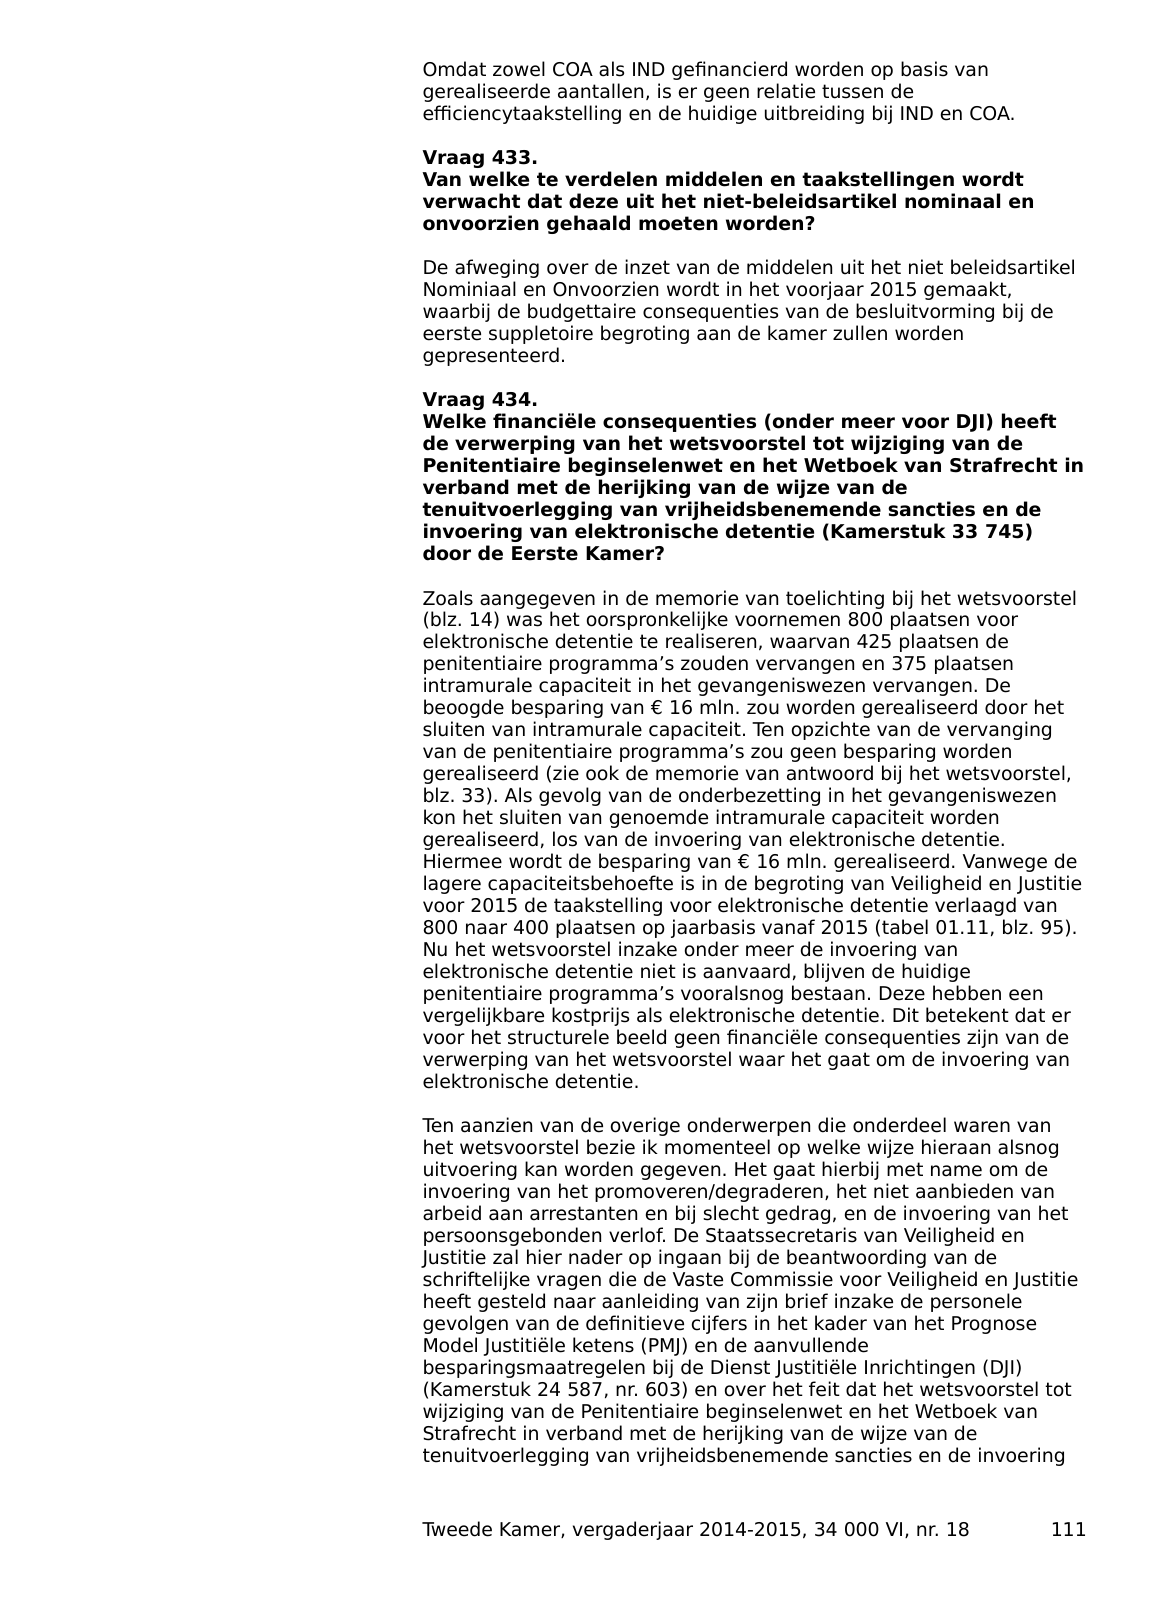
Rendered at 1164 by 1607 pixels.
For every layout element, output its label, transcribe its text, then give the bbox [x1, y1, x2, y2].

text Vraag 434. [422, 389, 1087, 411]
text De afweging over de inzet van de middelen uit het niet beleidsartikel Nominiaal en Onvoorzien wordt in het voorjaar 2015 gemaakt, waarbij de budgettaire consequenties van de besluitvorming bij de eerste suppletoire begroting aan de kamer zullen worden gepresenteerd. [422, 257, 1087, 367]
text Vraag 433. [422, 147, 1087, 169]
text Ten aanzien van de overige onderwerpen die onderdeel waren van het wetsvoorstel bezie ik momenteel op welke wijze hieraan alsnog uitvoering kan worden gegeven. Het gaat hierbij met name om de invoering van het promoveren/degraderen, het niet aanbieden van arbeid aan arrestanten en bij slecht gedrag, en de invoering van het persoonsgebonden verlof. De Staatssecretaris van Veiligheid en Justitie zal hier nader op ingaan bij de beantwoording van de schriftelijke vragen die de Vaste Commissie voor Veiligheid en Justitie heeft gesteld naar aanleiding van zijn brief inzake de personele gevolgen van de definitieve cijfers in het kader van het Prognose Model Justitiële ketens (PMJ) en de aanvullende besparingsmaatregelen bij de Dienst Justitiële Inrichtingen (DJI) (Kamerstuk 24 587, nr. 603) en over het feit dat het wetsvoorstel tot wijziging van de Penitentiaire beginselenwet en het Wetboek van Strafrecht in verband met de herijking van de wijze van de tenuitvoerlegging van vrijheidsbenemende sancties en de invoering [422, 1115, 1087, 1467]
text Van welke te verdelen middelen en taakstellingen wordt verwacht dat deze uit het niet-beleidsartikel nominaal en onvoorzien gehaald moeten worden? [422, 169, 1087, 235]
text Omdat zowel COA als IND gefinancierd worden op basis van gerealiseerde aantallen, is er geen relatie tussen de efficiencytaakstelling en de huidige uitbreiding bij IND en COA. [422, 59, 1087, 125]
text Zoals aangegeven in de memorie van toelichting bij het wetsvoorstel (blz. 14) was het oorspronkelijke voornemen 800 plaatsen voor elektronische detentie te realiseren, waarvan 425 plaatsen de penitentiaire programma’s zouden vervangen en 375 plaatsen intramurale capaciteit in het gevangeniswezen vervangen. De beoogde besparing van € 16 mln. zou worden gerealiseerd door het sluiten van intramurale capaciteit. Ten opzichte van de vervanging van de penitentiaire programma’s zou geen besparing worden gerealiseerd (zie ook de memorie van antwoord bij het wetsvoorstel, blz. 33). Als gevolg van de onderbezetting in het gevangeniswezen kon het sluiten van genoemde intramurale capaciteit worden gerealiseerd, los van de invoering van elektronische detentie. Hiermee wordt de besparing van € 16 mln. gerealiseerd. Vanwege de lagere capaciteitsbehoefte is in de begroting van Veiligheid en Justitie voor 2015 de taakstelling voor elektronische detentie verlaagd van 800 naar 400 plaatsen op jaarbasis vanaf 2015 (tabel 01.11, blz. 95). Nu het wetsvoorstel inzake onder meer de invoering van elektronische detentie niet is aanvaard, blijven de huidige penitentiaire programma’s vooralsnog bestaan. Deze hebben een vergelijkbare kostprijs als elektronische detentie. Dit betekent dat er voor het structurele beeld geen financiële consequenties zijn van de verwerping van het wetsvoorstel waar het gaat om de invoering van elektronische detentie. [422, 587, 1087, 1093]
text Welke financiële consequenties (onder meer voor DJI) heeft de verwerping van het wetsvoorstel tot wijziging van de Penitentiaire beginselenwet en het Wetboek van Strafrecht in verband met de herijking van de wijze van de tenuitvoerlegging van vrijheidsbenemende sancties en de invoering van elektronische detentie (Kamerstuk 33 745) door de Eerste Kamer? [422, 411, 1087, 565]
